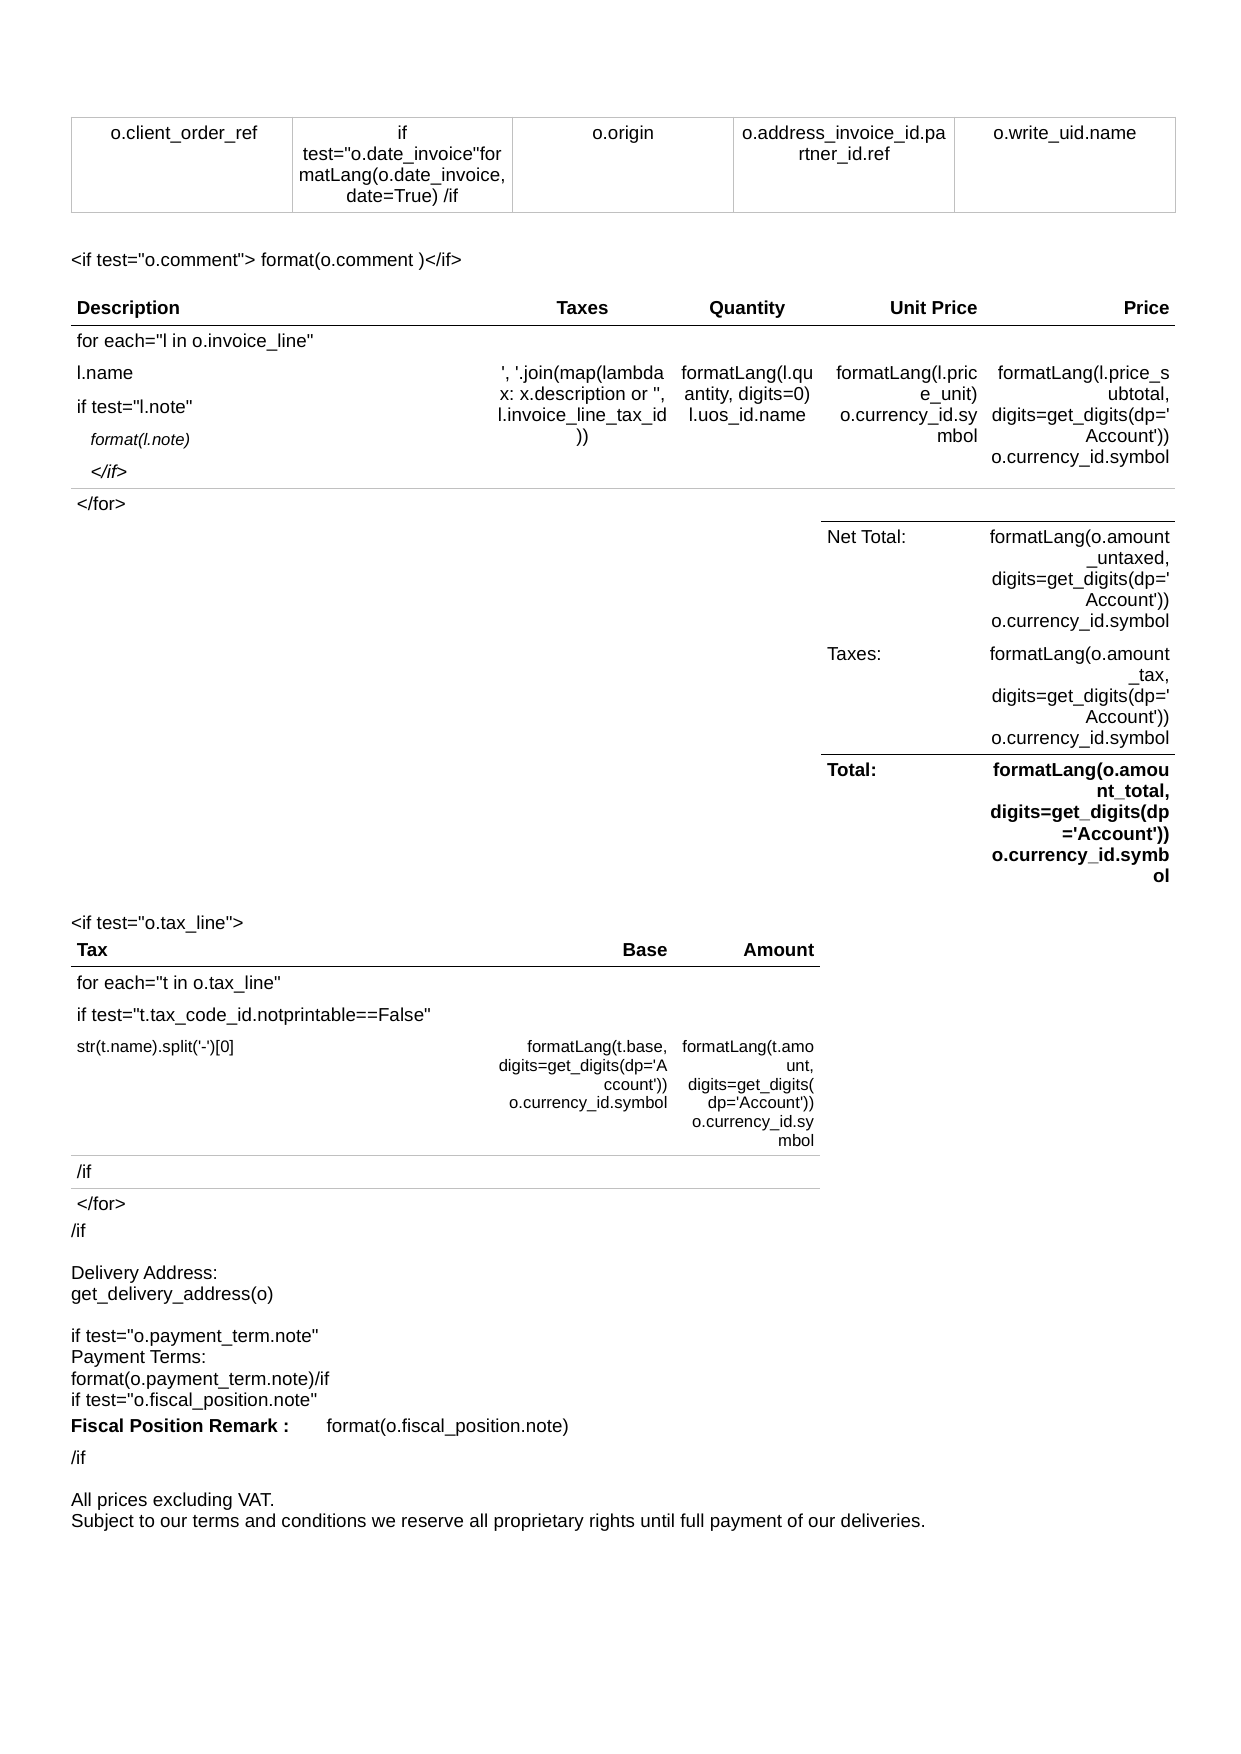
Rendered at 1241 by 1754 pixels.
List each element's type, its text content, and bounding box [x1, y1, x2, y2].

table_cell [492, 326, 673, 357]
table_cell [673, 326, 821, 357]
table_cell if test="o.date_invoice"formatLang(o.date_invoice,date=True) /if [293, 118, 512, 212]
table_cell </for> [71, 489, 492, 521]
text <if test="o.tax_line"> [71, 913, 1175, 934]
table_cell l.name if test="l.note" format(l.note) </if> [71, 357, 492, 488]
table_header Unit Price [821, 292, 983, 324]
table_cell [673, 521, 821, 637]
table_cell o.origin [513, 118, 733, 212]
table_cell [673, 967, 820, 999]
table_cell if test="t.tax_code_id.notprintable==False" [71, 999, 491, 1031]
table_cell [491, 1189, 673, 1221]
table_cell [491, 967, 673, 999]
table_cell [71, 637, 492, 754]
table_cell [673, 999, 820, 1031]
table_header Tax [71, 934, 491, 966]
table_cell </for> [71, 1189, 491, 1221]
table_cell ', '.join(map(lambda x: x.description or '', l.invoice_line_tax_id)) [492, 357, 673, 488]
table_cell [673, 1189, 820, 1221]
table_cell [492, 754, 673, 892]
text All prices excluding VAT. [71, 1489, 1175, 1510]
table_header Fiscal Position Remark : [71, 1410, 321, 1442]
table_cell [492, 637, 673, 754]
text if test="o.fiscal_position.note" [71, 1389, 1175, 1410]
text Subject to our terms and conditions we reserve all proprietary rights until full payment of our deliveries. [71, 1510, 1175, 1531]
text format(o.payment_term.note)/if [71, 1368, 1175, 1389]
table_cell for each="l in o.invoice_line" [71, 326, 492, 357]
table_cell formatLang(l.price_subtotal, digits=get_digits(dp='Account')) o.currency_id.symbol [983, 357, 1175, 488]
table_cell formatLang(o.amount_tax, digits=get_digits(dp='Account')) o.currency_id.symbol [983, 637, 1175, 754]
text get_delivery_address(o) [71, 1284, 1175, 1305]
table_cell o.client_order_ref [72, 118, 292, 212]
table_cell for each="t in o.tax_line" [71, 967, 491, 999]
table_cell formatLang(l.price_unit) o.currency_id.symbol [821, 357, 983, 488]
table_cell [491, 1156, 673, 1188]
table_header Price [983, 292, 1175, 324]
table_cell o.write_uid.name [955, 118, 1175, 212]
table_cell [492, 521, 673, 637]
table_header Description [71, 292, 492, 324]
table_cell Total: [821, 755, 983, 892]
table_cell [821, 326, 983, 357]
table_cell [673, 637, 821, 754]
text Payment Terms: [71, 1347, 1175, 1368]
table_cell [673, 1156, 820, 1188]
text Delivery Address: [71, 1263, 1175, 1284]
text /if [71, 1447, 1175, 1468]
table_cell [491, 999, 673, 1031]
table_cell [983, 326, 1175, 357]
table_header Amount [673, 934, 820, 966]
table_cell formatLang(l.quantity, digits=0) l.uos_id.name [673, 357, 821, 488]
table_cell o.address_invoice_id.partner_id.ref [734, 118, 954, 212]
table_header Taxes [492, 292, 673, 324]
table_cell [492, 489, 673, 521]
table_cell [71, 521, 492, 637]
table_cell [71, 754, 492, 892]
table_cell formatLang(o.amount_total, digits=get_digits(dp='Account')) o.currency_id.symbol [983, 755, 1175, 892]
table_cell str(t.name).split('-')[0] [71, 1031, 491, 1155]
table_header format(o.fiscal_position.note) [321, 1410, 1176, 1442]
text /if [71, 1221, 1175, 1242]
table_cell [983, 489, 1175, 521]
table_cell formatLang(t.base, digits=get_digits(dp='Account')) o.currency_id.symbol [491, 1031, 673, 1155]
table_cell /if [71, 1156, 491, 1188]
table_cell Net Total: [821, 522, 983, 637]
table_cell formatLang(o.amount_untaxed, digits=get_digits(dp='Account')) o.currency_id.symbol [983, 522, 1175, 637]
text if test="o.payment_term.note" [71, 1326, 1175, 1347]
table_header Base [491, 934, 673, 966]
table_cell [673, 489, 821, 521]
text <if test="o.comment"> format(o.comment )</if> [71, 250, 1175, 271]
table_cell [821, 489, 983, 521]
table_header Quantity [673, 292, 821, 324]
table_cell formatLang(t.amount, digits=get_digits(dp='Account')) o.currency_id.symbol [673, 1031, 820, 1155]
table_cell [673, 754, 821, 892]
table_cell Taxes: [821, 637, 983, 754]
